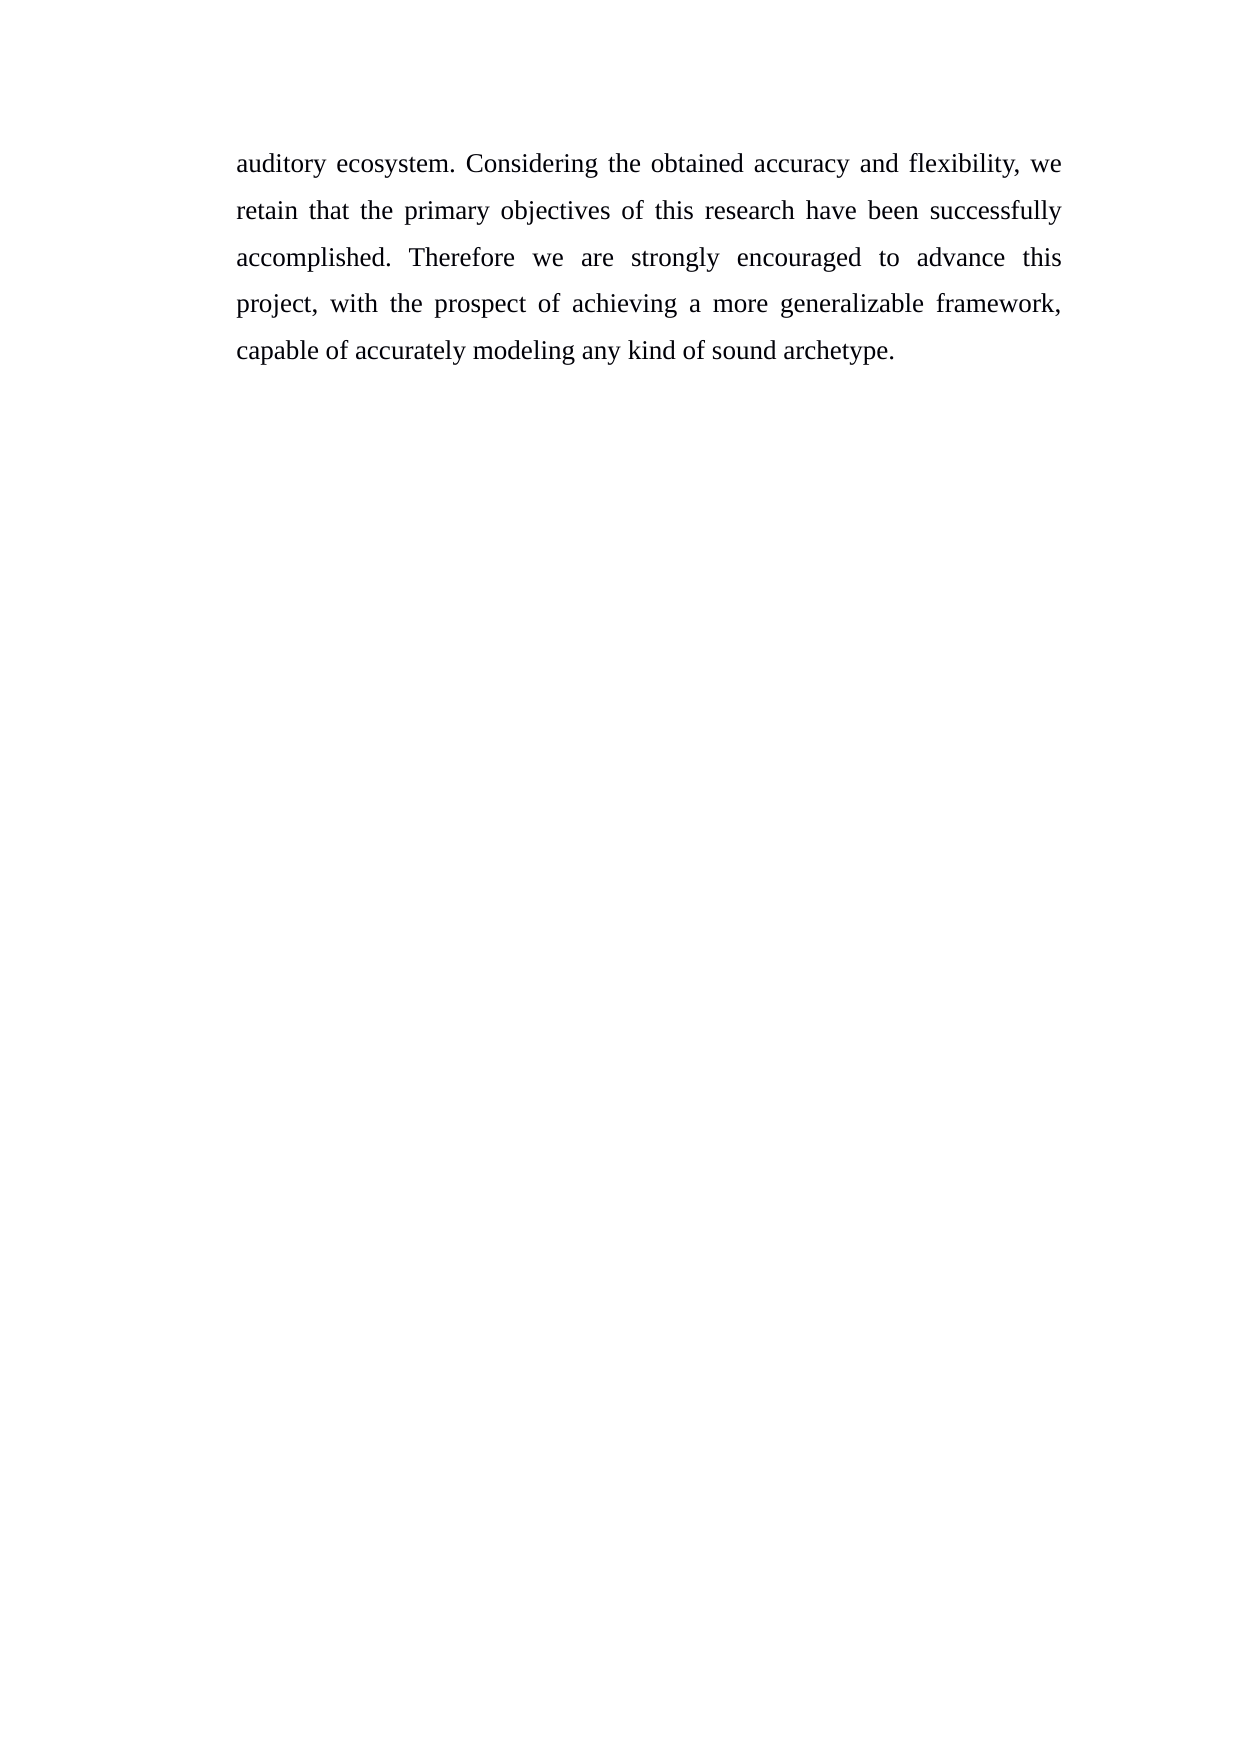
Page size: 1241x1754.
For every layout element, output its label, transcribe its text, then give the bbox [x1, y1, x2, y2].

text auditory ecosystem. Considering the obtained accuracy and flexibility, we retain that the primary objectives of this research have been successfully accomplished. Therefore we are strongly encouraged to advance this project, with the prospect of achieving a more generalizable framework, capable of accurately modeling any kind of sound archetype. [236, 148, 1063, 365]
